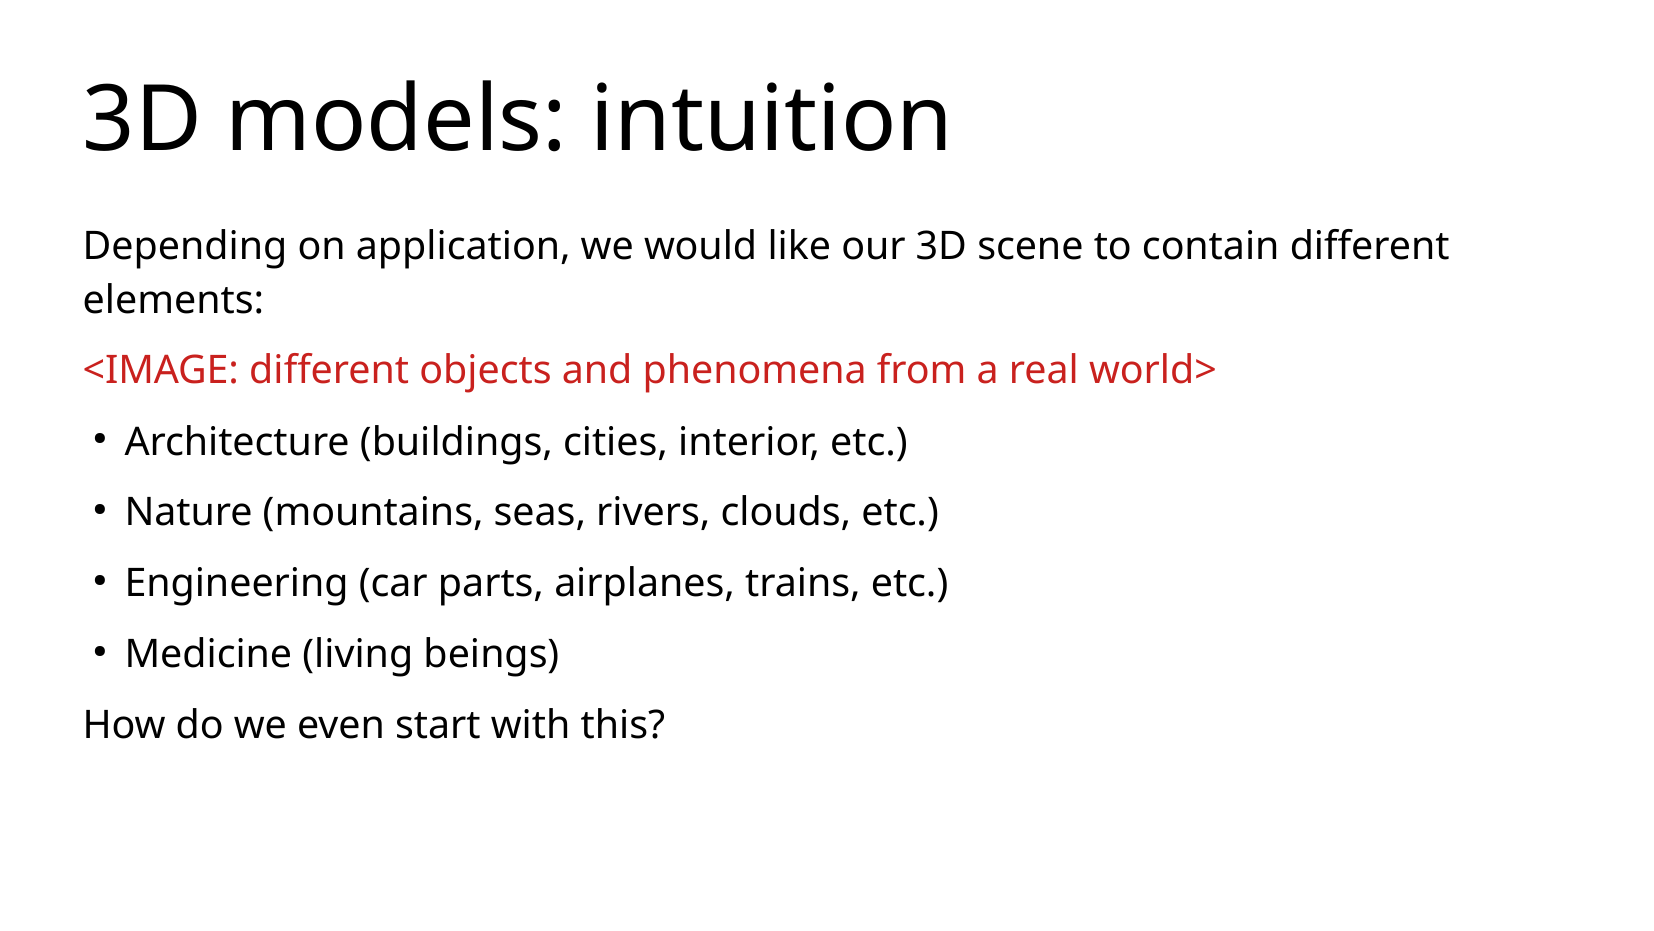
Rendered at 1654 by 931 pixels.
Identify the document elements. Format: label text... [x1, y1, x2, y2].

title 3D models: intuition [82, 37, 1571, 193]
list Depending on application, we would like our 3D scene to contain different elements: <IMAGE: different objects and phenomena from a real world> Architecture (buildings, cities, interior, etc.) Nature (mountains, seas, rivers, clouds, etc.) Engineering (car parts, airplanes, trains, etc.) Medicine (living beings) How do we even start with this? [82, 217, 1571, 758]
